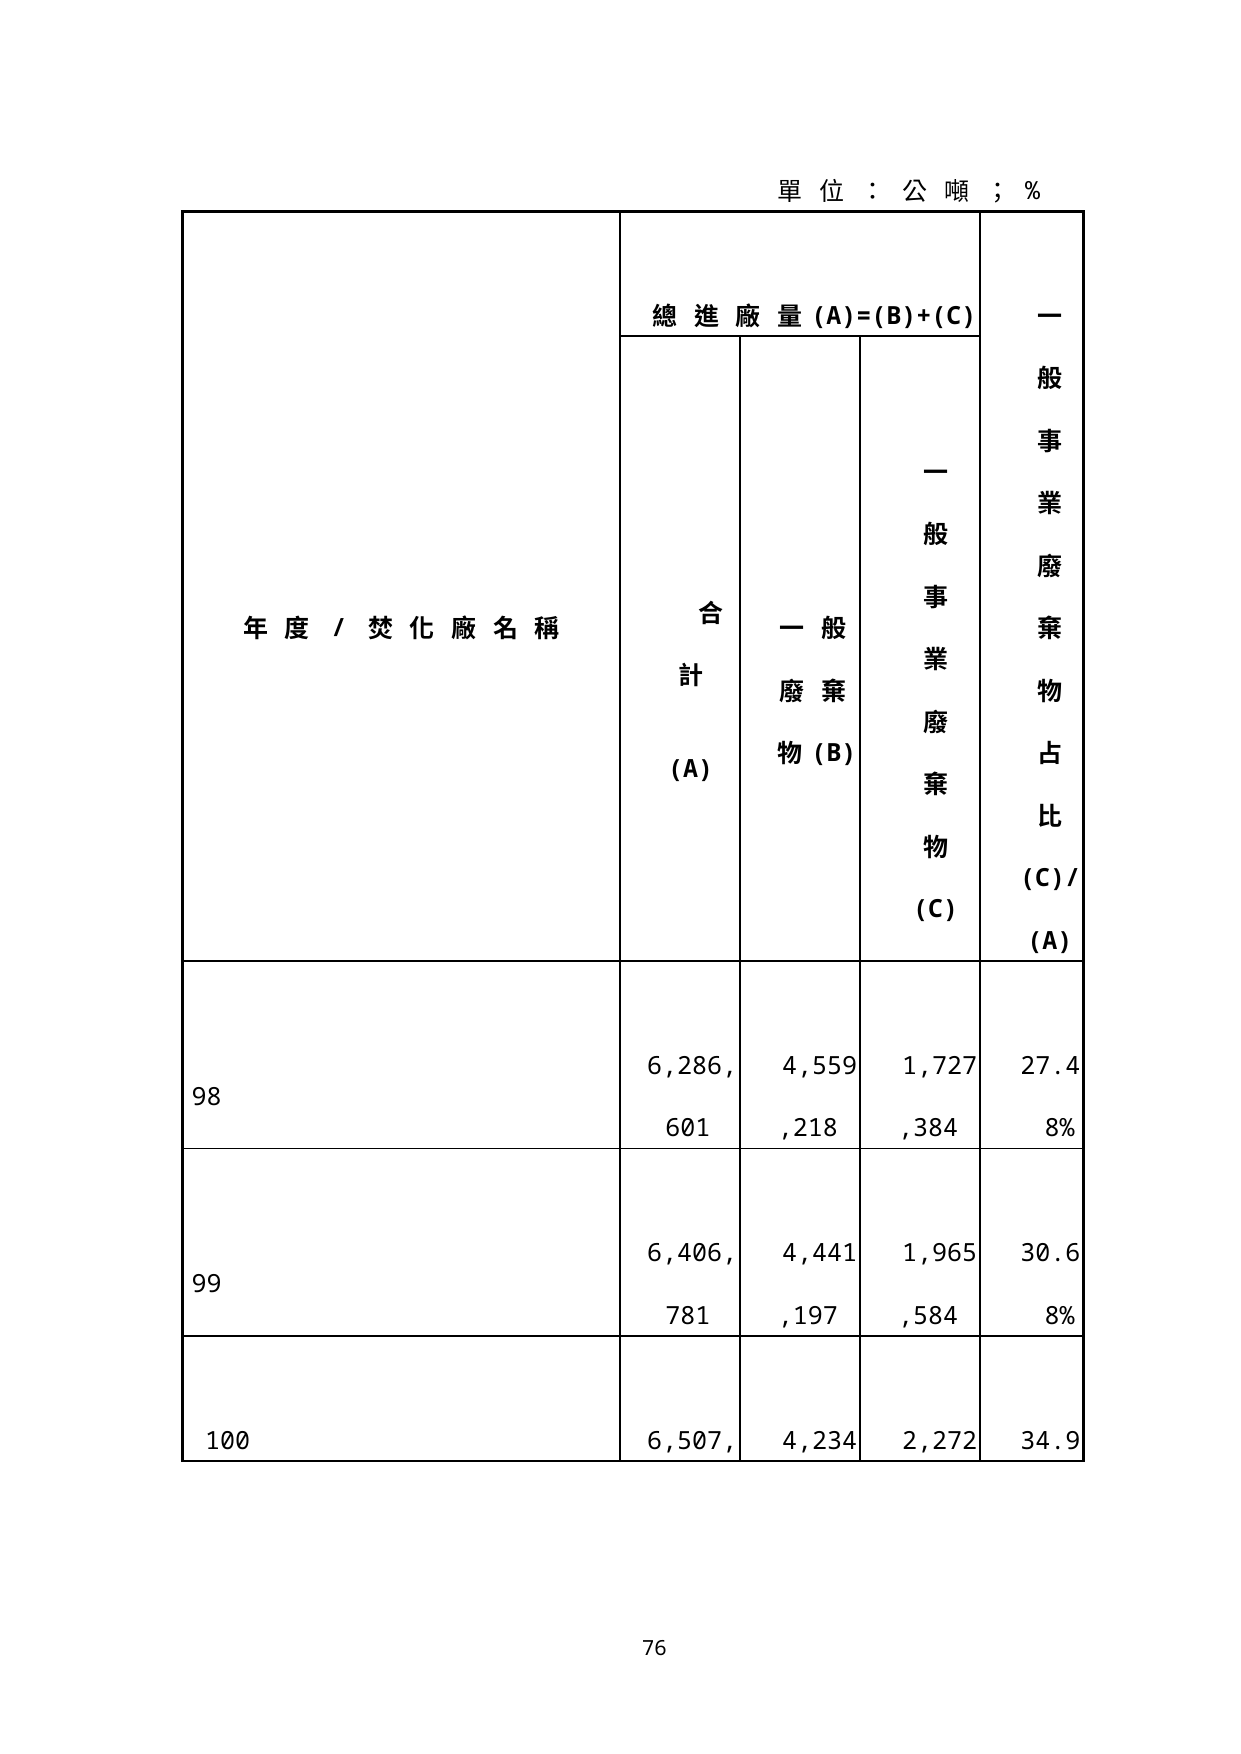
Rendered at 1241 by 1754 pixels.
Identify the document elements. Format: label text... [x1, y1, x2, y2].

table_cell 4,559,218 [741, 962, 859, 1148]
table_cell 34.9 [981, 1337, 1082, 1460]
table_cell 一般廢棄物(B) [741, 337, 859, 960]
table_cell 6,507, [621, 1337, 739, 1460]
table_cell 4,441,197 [741, 1149, 859, 1335]
table_cell 1,965,584 [861, 1149, 979, 1335]
table_cell 1,727,384 [861, 962, 979, 1148]
table_cell 一般事業廢棄物(C) [861, 337, 979, 960]
table_cell 98 [184, 962, 619, 1148]
table_cell 4,234 [741, 1337, 859, 1460]
table_cell 27.48% [981, 962, 1082, 1148]
table_header 一般事業廢棄物占比(C)/(A) [981, 213, 1082, 960]
table_cell 99 [184, 1149, 619, 1335]
table_cell 6,406,781 [621, 1149, 739, 1335]
table_cell 2,272 [861, 1337, 979, 1460]
table_header 年度/焚化廠名稱 [184, 213, 619, 960]
table_cell 合計 (A) [621, 337, 739, 960]
table_header 總進廠量(A)=(B)+(C) [621, 213, 979, 335]
text 單位：公噸；% [186, 148, 1061, 210]
table_cell 30.68% [981, 1149, 1082, 1335]
table_cell 6,286,601 [621, 962, 739, 1148]
table_cell 100 [184, 1337, 619, 1460]
